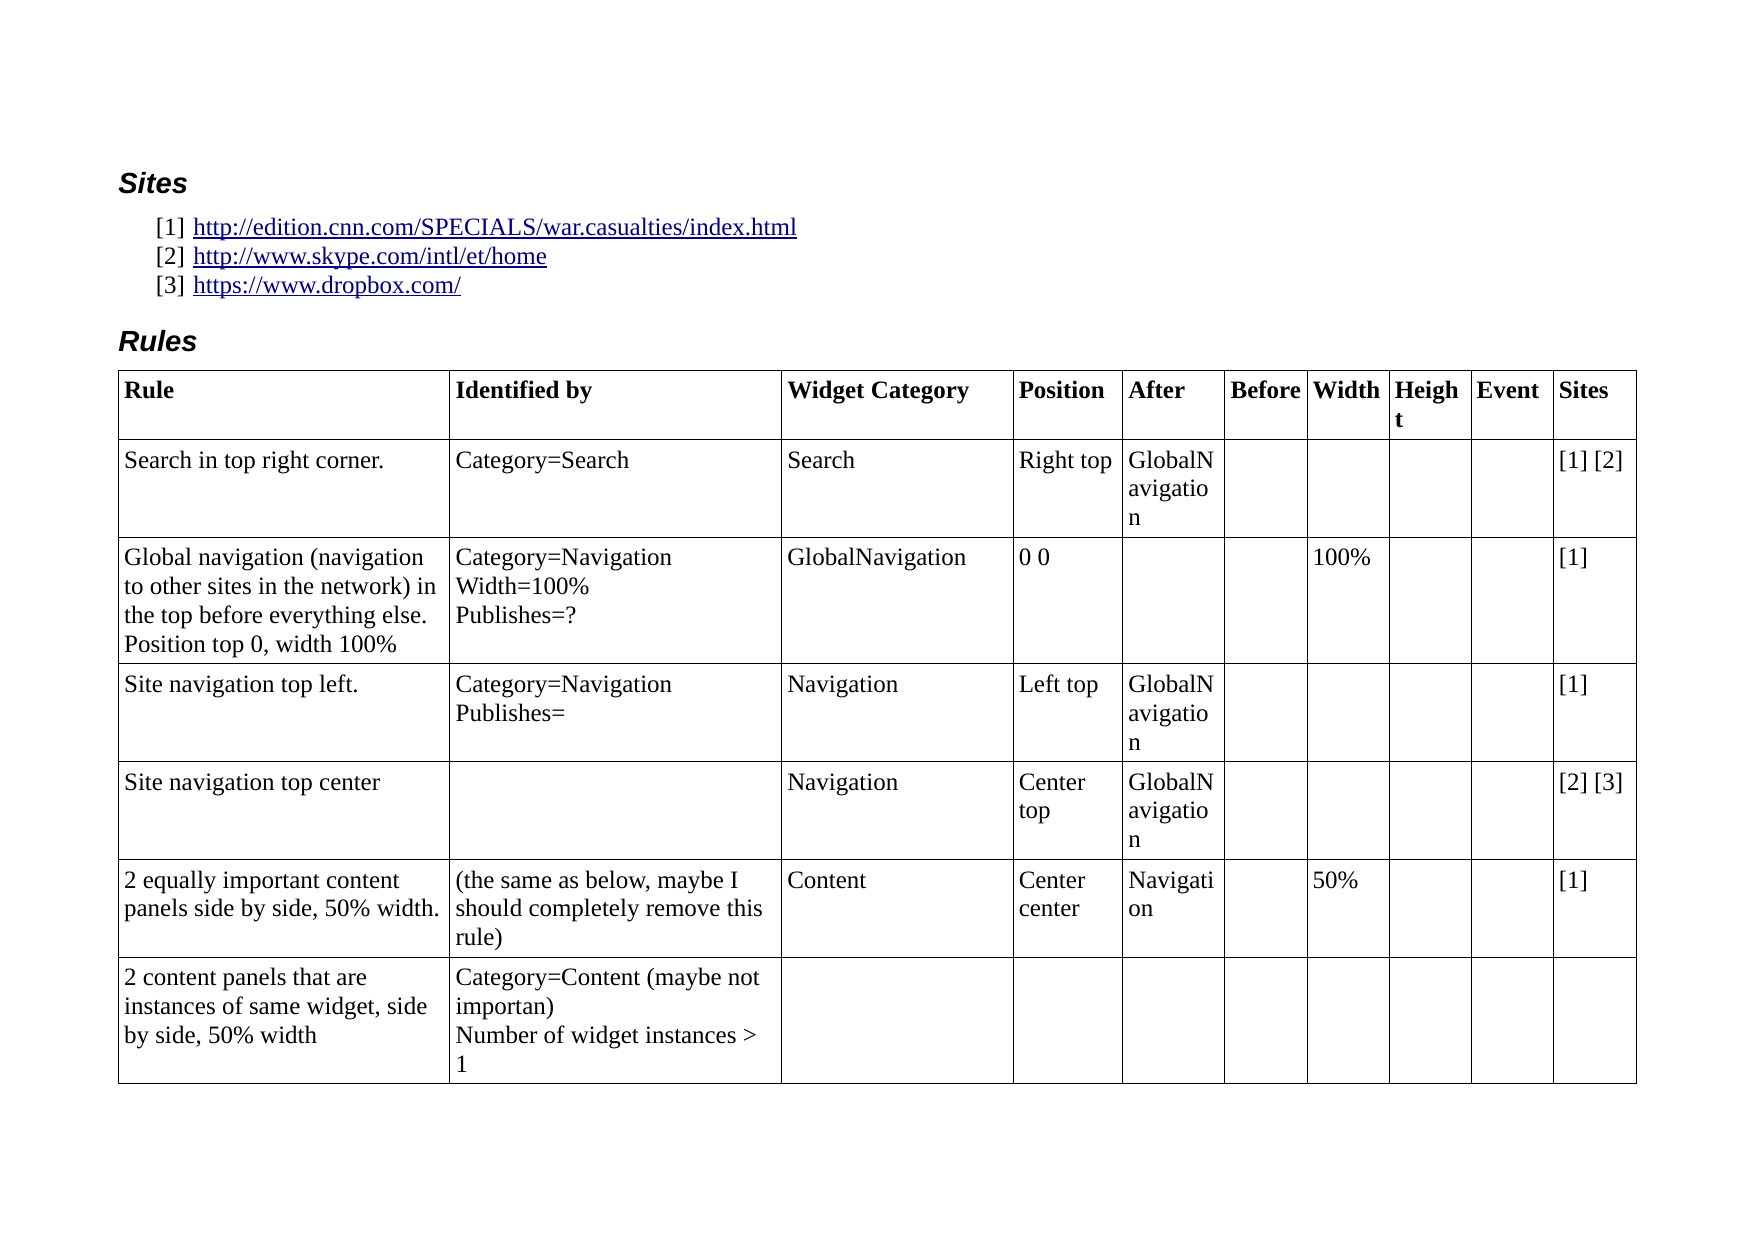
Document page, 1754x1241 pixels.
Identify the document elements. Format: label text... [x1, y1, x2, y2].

table_cell 2 equally important content panels side by side, 50% width. [119, 860, 449, 957]
table_cell [1225, 762, 1307, 859]
table_cell [1308, 762, 1389, 859]
table_cell 0 0 [1014, 538, 1122, 663]
table_cell GlobalNavigation [1123, 664, 1224, 761]
table_cell [782, 958, 1013, 1083]
table_cell [1123, 538, 1224, 663]
table_cell [1390, 538, 1471, 663]
list https://www.dropbox.com/ [156, 270, 1636, 299]
table_cell [1225, 860, 1307, 957]
table_cell [1308, 440, 1389, 537]
table_cell Category=Navigation Publishes= [450, 664, 781, 761]
table_header Event [1472, 371, 1553, 439]
table_cell Category=Navigation Width=100% Publishes=? [450, 538, 781, 663]
table_cell [1472, 958, 1553, 1083]
table_cell 100% [1308, 538, 1389, 663]
table_cell [1] [1554, 664, 1636, 761]
table_cell Navigation [782, 664, 1013, 761]
table_cell [1390, 664, 1471, 761]
table_cell (the same as below, maybe I should completely remove this rule) [450, 860, 781, 957]
table_cell [1390, 762, 1471, 859]
table_cell Site navigation top left. [119, 664, 449, 761]
table_cell [1014, 958, 1122, 1083]
table_cell [1390, 440, 1471, 537]
table_header Identified by [450, 371, 781, 439]
list http://edition.cnn.com/SPECIALS/war.casualties/index.html [156, 212, 1636, 241]
table_cell [1] [1554, 538, 1636, 663]
table_cell [1225, 958, 1307, 1083]
table_cell [1225, 538, 1307, 663]
table_cell Category=Content (maybe not importan) Number of widget instances > 1 [450, 958, 781, 1083]
list http://www.skype.com/intl/et/home [156, 241, 1636, 270]
table_cell [1308, 958, 1389, 1083]
table_cell [1390, 860, 1471, 957]
table_cell Right top [1014, 440, 1122, 537]
table_cell [1308, 664, 1389, 761]
table_header Sites [1554, 371, 1636, 439]
table_cell GlobalNavigation [782, 538, 1013, 663]
table_header Widget Category [782, 371, 1013, 439]
subtitle Sites [118, 166, 1636, 200]
table_cell [1] [2] [1554, 440, 1636, 537]
table_cell Search [782, 440, 1013, 537]
table_cell [450, 762, 781, 859]
table_cell Content [782, 860, 1013, 957]
table_cell [1123, 958, 1224, 1083]
table_cell Center top [1014, 762, 1122, 859]
table_header Width [1308, 371, 1389, 439]
table_header Position [1014, 371, 1122, 439]
table_cell 50% [1308, 860, 1389, 957]
table_cell Category=Search [450, 440, 781, 537]
table_cell GlobalNavigation [1123, 762, 1224, 859]
table_cell [1472, 538, 1553, 663]
table_cell Navigation [1123, 860, 1224, 957]
table_cell Global navigation (navigation to other sites in the network) in the top before everything else. Position top 0, width 100% [119, 538, 449, 663]
table_header After [1123, 371, 1224, 439]
table_cell 2 content panels that are instances of same widget, side by side, 50% width [119, 958, 449, 1083]
table_header Height [1390, 371, 1471, 439]
table_cell [1472, 664, 1553, 761]
table_cell [2] [3] [1554, 762, 1636, 859]
table_cell GlobalNavigation [1123, 440, 1224, 537]
table_cell [1472, 440, 1553, 537]
table_cell [1] [1554, 860, 1636, 957]
table_cell [1554, 958, 1636, 1083]
table_cell Site navigation top center [119, 762, 449, 859]
subtitle Rules [118, 324, 1636, 357]
table_cell [1225, 440, 1307, 537]
table_header Before [1225, 371, 1307, 439]
table_cell [1390, 958, 1471, 1083]
table_cell Search in top right corner. [119, 440, 449, 537]
table_cell [1225, 664, 1307, 761]
table_cell Left top [1014, 664, 1122, 761]
table_header Rule [119, 371, 449, 439]
table_cell [1472, 762, 1553, 859]
table_cell Navigation [782, 762, 1013, 859]
table_cell Center center [1014, 860, 1122, 957]
table_cell [1472, 860, 1553, 957]
